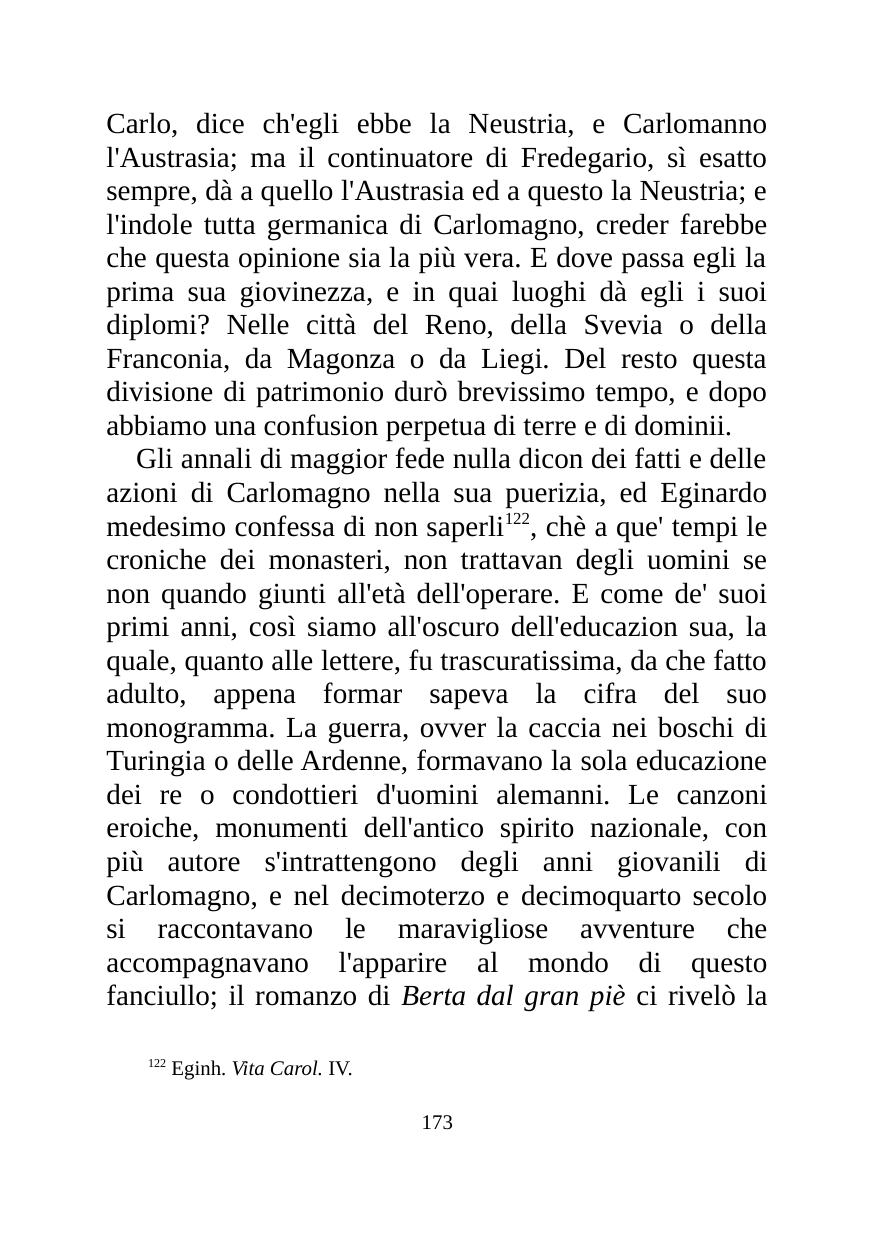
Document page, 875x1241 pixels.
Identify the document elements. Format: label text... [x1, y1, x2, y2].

text Carlo, dice ch'egli ebbe la Neustria, e Carlomanno l'Austrasia; ma il continuatore di Fredegario, sì esatto sempre, dà a quello l'Austrasia ed a questo la Neustria; e l'indole tutta germanica di Carlomagno, creder farebbe che questa opinione sia la più vera. E dove passa egli la prima sua giovinezza, e in quai luoghi dà egli i suoi diplomi? Nelle città del Reno, della Svevia o della Franconia, da Magonza o da Liegi. Del resto questa divisione di patrimonio durò brevissimo tempo, e dopo abbiamo una confusion perpetua di terre e di dominii. [106, 106, 768, 442]
text Eginh. Vita Carol. IV. [106, 1056, 768, 1080]
text Gli annali di maggior fede nulla dicon dei fatti e delle azioni di Carlomagno nella sua puerizia, ed Eginardo medesimo confessa di non saperli, chè a que' tempi le croniche dei monasteri, non trattavan degli uomini se non quando giunti all'età dell'operare. E come de' suoi primi anni, così siamo all'oscuro dell'educazion sua, la quale, quanto alle lettere, fu trascuratissima, da che fatto adulto, appena formar sapeva la cifra del suo monogramma. La guerra, ovver la caccia nei boschi di Turingia o delle Ardenne, formavano la sola educazione dei re o condottieri d'uomini alemanni. Le canzoni eroiche, monumenti dell'antico spirito nazionale, con più autore s'intrattengono degli anni giovanili di Carlomagno, e nel decimoterzo e decimoquarto secolo si raccontavano le maravigliose avventure che accompagnavano l'apparire al mondo di questo fanciullo; il romanzo di Berta dal gran piè ci rivelò la [106, 442, 768, 1012]
